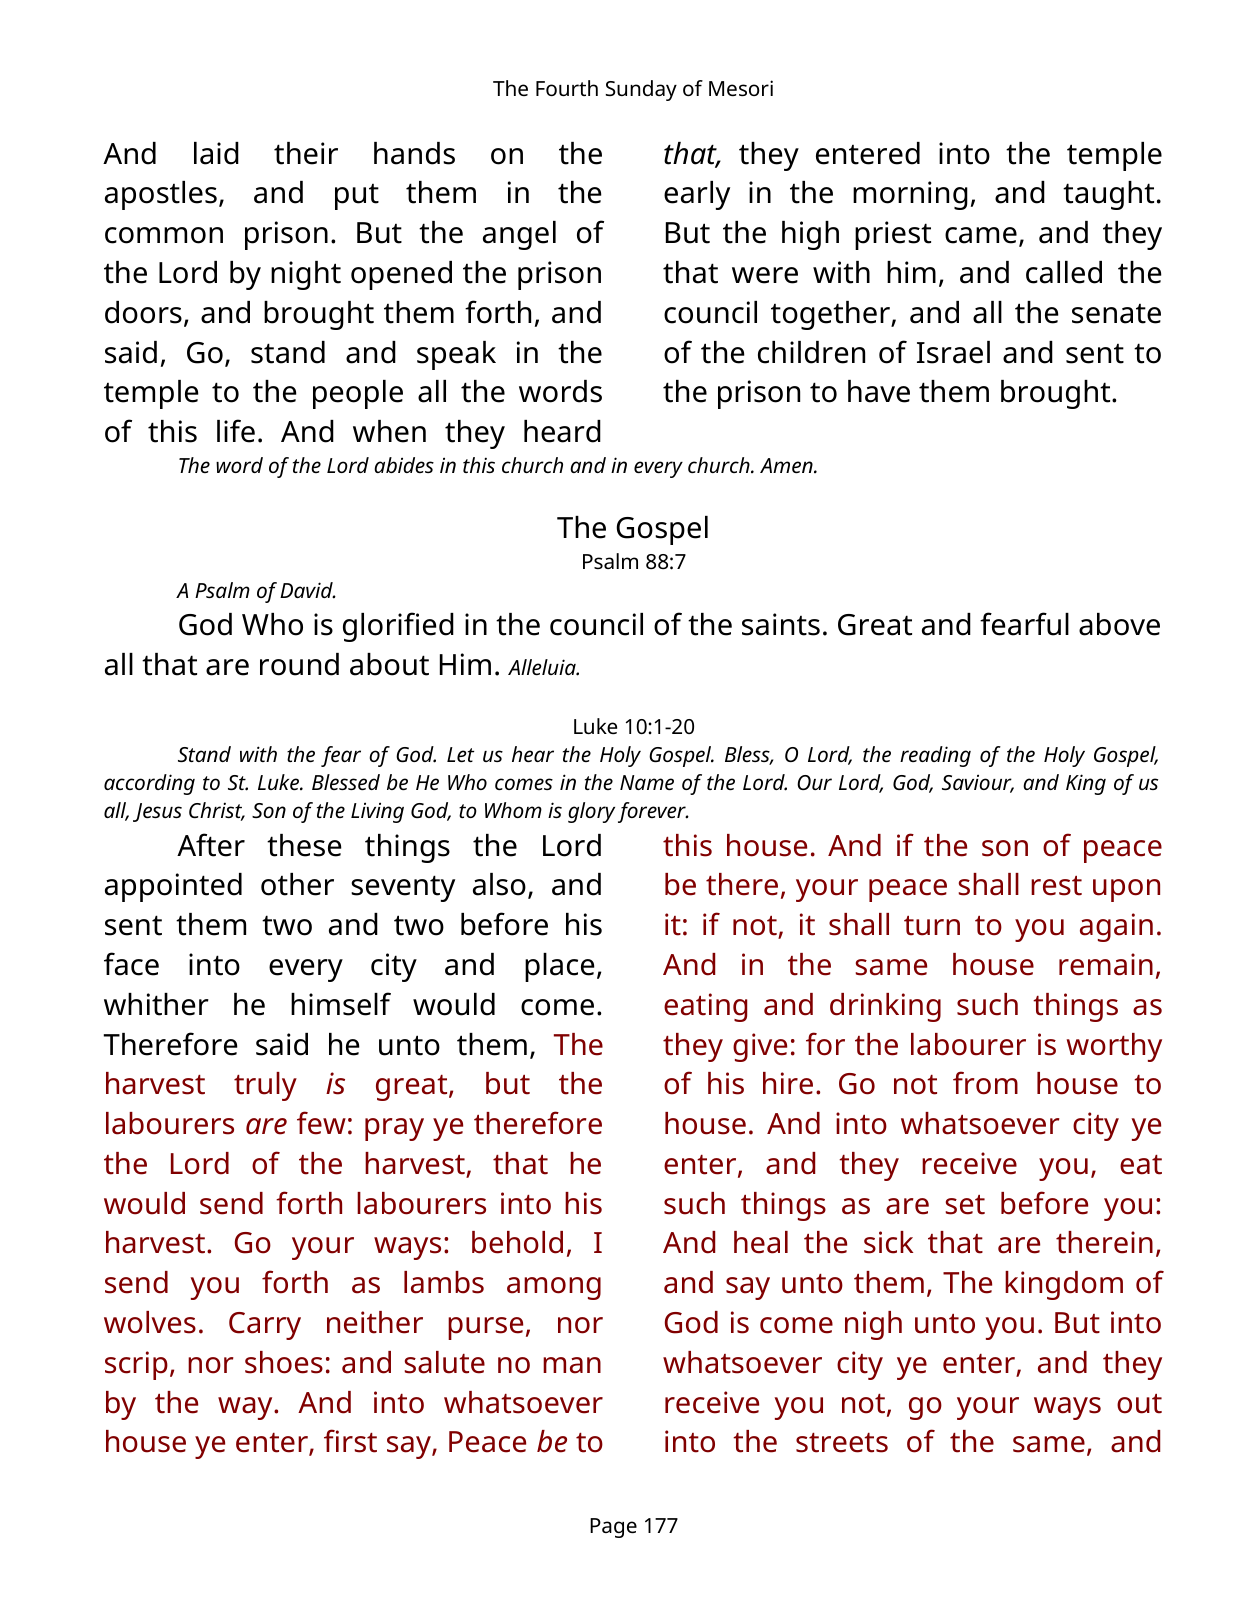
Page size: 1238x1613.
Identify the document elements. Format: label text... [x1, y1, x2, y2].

text The word of the Lord abides in this church and in every church. Amen. [103, 451, 1163, 479]
text The Fourth Sunday of Mesori [102, 74, 1165, 102]
text Stand with the fear of God. Let us hear the Holy Gospel. Bless, O Lord, the reading of the Holy Gospel, according to St. Luke. Blessed be He Who comes in the Name of the Lord. Our Lord, God, Saviour, and King of us all, Jesus Christ, Son of the Living God, to Whom is glory forever. [103, 740, 1163, 825]
text Luke 10:1-20 [103, 712, 1163, 740]
text this house. And if the son of peace be there, your peace shall rest upon it: if not, it shall turn to you again. And in the same house remain, eating and drinking such things as they give: for the labourer is worthy of his hire. Go not from house to house. And into whatsoever city ye enter, and they receive you, eat such things as are set before you: And heal the sick that are therein, and say unto them, The kingdom of God is come nigh unto you. But into whatsoever city ye enter, and they receive you not, go your ways out into the streets of the same, and [663, 825, 1163, 1461]
text And laid their hands on the apostles, and put them in the common prison. But the angel of the Lord by night opened the prison doors, and brought them forth, and said, Go, stand and speak in the temple to the people all the words of this life. And when they heard [103, 133, 604, 451]
text Psalm 88:7 [103, 547, 1163, 576]
text that, they entered into the temple early in the morning, and taught. But the high priest came, and they that were with him, and called the council together, and all the senate of the children of Israel and sent to the prison to have them brought. [663, 133, 1163, 411]
text After these things the Lord appointed other seventy also, and sent them two and two before his face into every city and place, whither he himself would come. Therefore said he unto them, The harvest truly is great, but the labourers are few: pray ye therefore the Lord of the harvest, that he would send forth labourers into his harvest. Go your ways: behold, I send you forth as lambs among wolves. Carry neither purse, nor scrip, nor shoes: and salute no man by the way. And into whatsoever house ye enter, first say, Peace be to [103, 825, 604, 1461]
text God Who is glorified in the council of the saints. Great and fearful above all that are round about Him. Alleluia. [103, 604, 1163, 683]
text A Psalm of David. [103, 576, 1163, 604]
text The Gospel [103, 508, 1163, 547]
